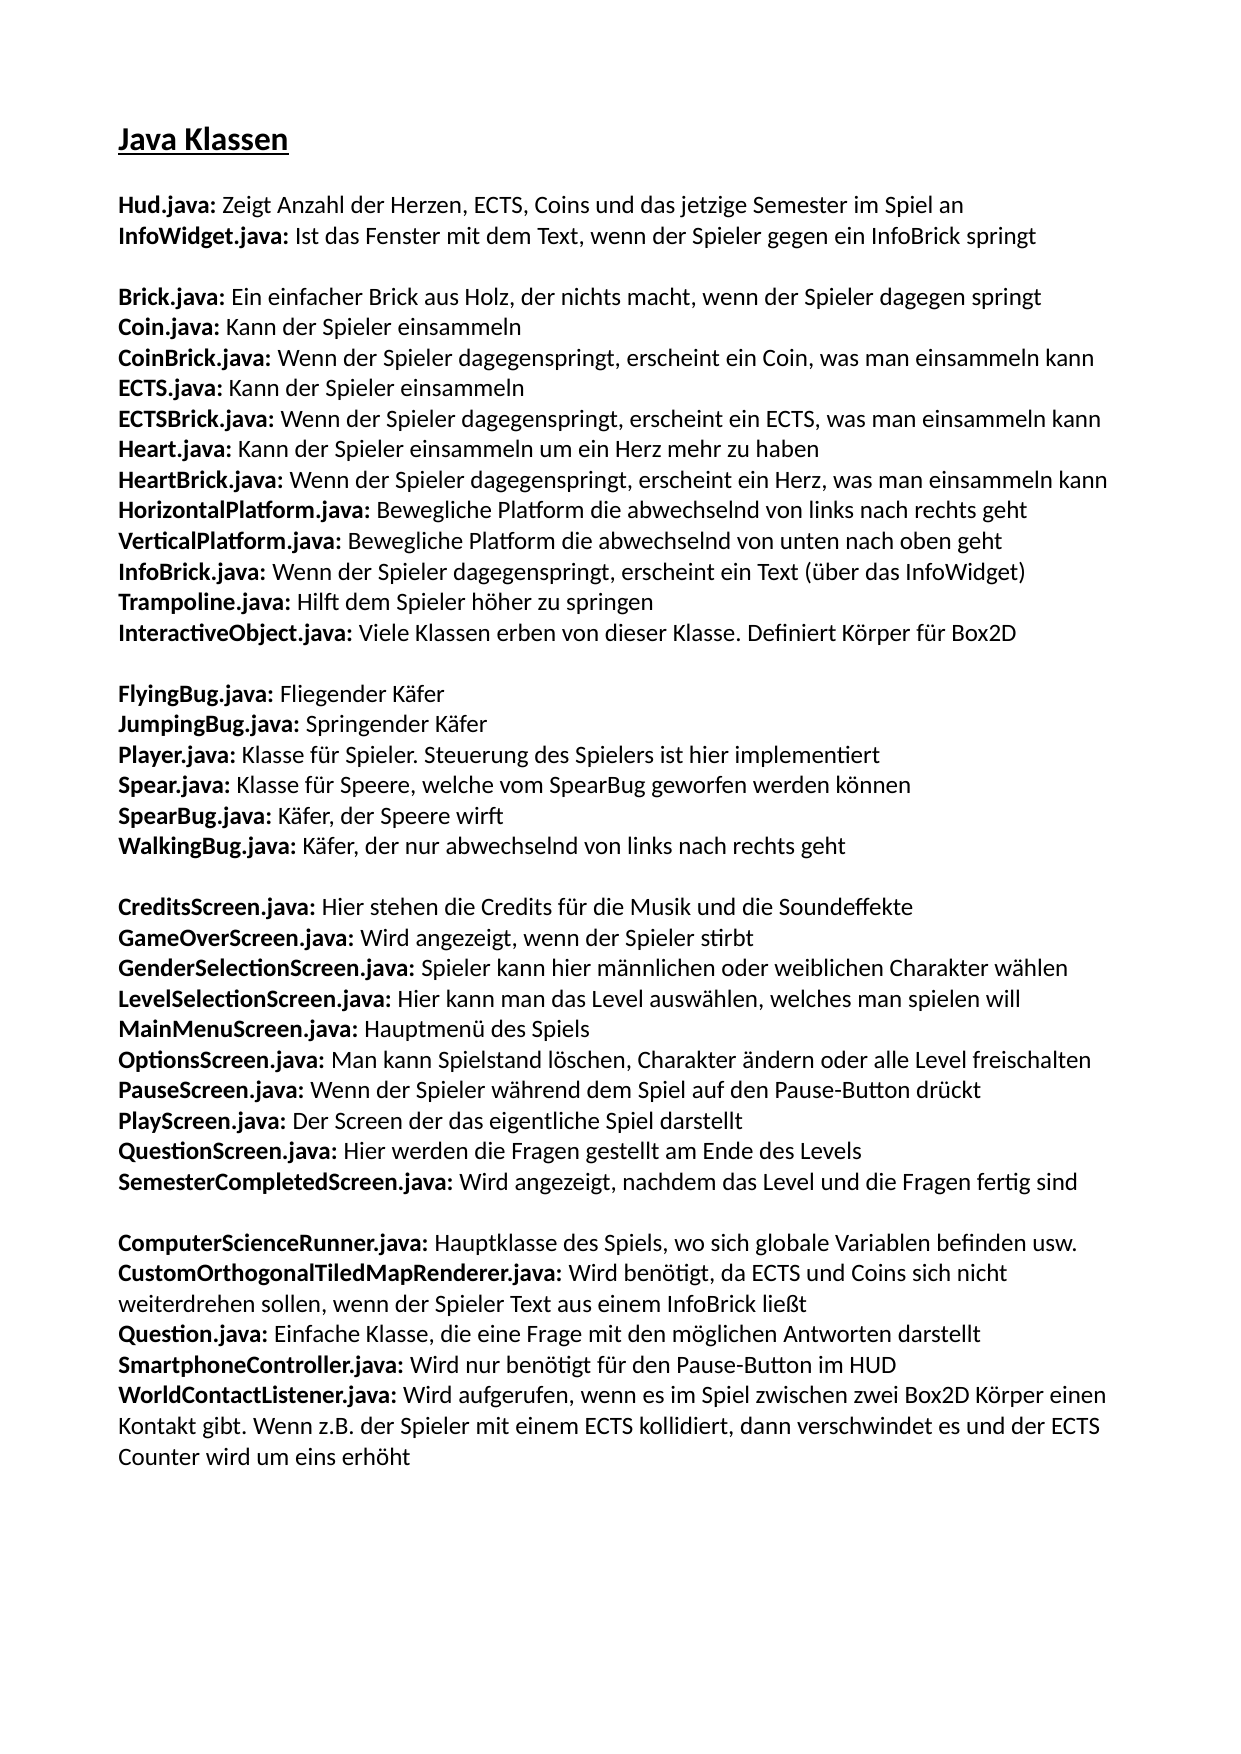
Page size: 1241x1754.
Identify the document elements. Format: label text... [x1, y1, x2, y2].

text Java Klassen [118, 118, 1122, 159]
text MainMenuScreen.java: Hauptmenü des Spiels [118, 1013, 1122, 1044]
text VerticalPlatform.java: Bewegliche Platform die abwechselnd von unten nach oben geht [118, 525, 1122, 556]
text Player.java: Klasse für Spieler. Steuerung des Spielers ist hier implementiert [118, 739, 1122, 769]
text Coin.java: Kann der Spieler einsammeln [118, 311, 1122, 342]
text SmartphoneController.java: Wird nur benötigt für den Pause-Button im HUD [118, 1349, 1122, 1380]
text Heart.java: Kann der Spieler einsammeln um ein Herz mehr zu haben [118, 433, 1122, 464]
text PauseScreen.java: Wenn der Spieler während dem Spiel auf den Pause-Button drückt [118, 1074, 1122, 1105]
text OptionsScreen.java: Man kann Spielstand löschen, Charakter ändern oder alle Level freischalten [118, 1044, 1122, 1074]
text QuestionScreen.java: Hier werden die Fragen gestellt am Ende des Levels [118, 1136, 1122, 1166]
text JumpingBug.java: Springender Käfer [118, 708, 1122, 739]
text WorldContactListener.java: Wird aufgerufen, wenn es im Spiel zwischen zwei Box2D Körper einen Kontakt gibt. Wenn z.B. der Spieler mit einem ECTS kollidiert, dann verschwindet es und der ECTS Counter wird um eins erhöht [118, 1380, 1122, 1471]
text SemesterCompletedScreen.java: Wird angezeigt, nachdem das Level und die Fragen fertig sind [118, 1166, 1122, 1197]
text FlyingBug.java: Fliegender Käfer [118, 678, 1122, 708]
text Brick.java: Ein einfacher Brick aus Holz, der nichts macht, wenn der Spieler dagegen springt [118, 281, 1122, 311]
text GameOverScreen.java: Wird angezeigt, wenn der Spieler stirbt [118, 922, 1122, 952]
text Hud.java: Zeigt Anzahl der Herzen, ECTS, Coins und das jetzige Semester im Spiel an [118, 189, 1122, 220]
text HorizontalPlatform.java: Bewegliche Platform die abwechselnd von links nach rechts geht [118, 494, 1122, 525]
text Question.java: Einfache Klasse, die eine Frage mit den möglichen Antworten darstellt [118, 1319, 1122, 1349]
text CoinBrick.java: Wenn der Spieler dagegenspringt, erscheint ein Coin, was man einsammeln kann [118, 342, 1122, 372]
text Spear.java: Klasse für Speere, welche vom SpearBug geworfen werden können [118, 769, 1122, 800]
text LevelSelectionScreen.java: Hier kann man das Level auswählen, welches man spielen will [118, 983, 1122, 1013]
text PlayScreen.java: Der Screen der das eigentliche Spiel darstellt [118, 1105, 1122, 1136]
text WalkingBug.java: Käfer, der nur abwechselnd von links nach rechts geht [118, 830, 1122, 861]
text InfoWidget.java: Ist das Fenster mit dem Text, wenn der Spieler gegen ein InfoBrick springt [118, 220, 1122, 250]
text CustomOrthogonalTiledMapRenderer.java: Wird benötigt, da ECTS und Coins sich nicht weiterdrehen sollen, wenn der Spieler Text aus einem InfoBrick ließt [118, 1258, 1122, 1319]
text HeartBrick.java: Wenn der Spieler dagegenspringt, erscheint ein Herz, was man einsammeln kann [118, 464, 1122, 494]
text ECTSBrick.java: Wenn der Spieler dagegenspringt, erscheint ein ECTS, was man einsammeln kann [118, 403, 1122, 433]
text InfoBrick.java: Wenn der Spieler dagegenspringt, erscheint ein Text (über das InfoWidget) [118, 556, 1122, 586]
text Trampoline.java: Hilft dem Spieler höher zu springen [118, 586, 1122, 617]
text GenderSelectionScreen.java: Spieler kann hier männlichen oder weiblichen Charakter wählen [118, 952, 1122, 983]
text CreditsScreen.java: Hier stehen die Credits für die Musik und die Soundeffekte [118, 891, 1122, 922]
text ECTS.java: Kann der Spieler einsammeln [118, 372, 1122, 403]
text InteractiveObject.java: Viele Klassen erben von dieser Klasse. Definiert Körper für Box2D [118, 617, 1122, 647]
text ComputerScienceRunner.java: Hauptklasse des Spiels, wo sich globale Variablen befinden usw. [118, 1227, 1122, 1258]
text SpearBug.java: Käfer, der Speere wirft [118, 800, 1122, 830]
